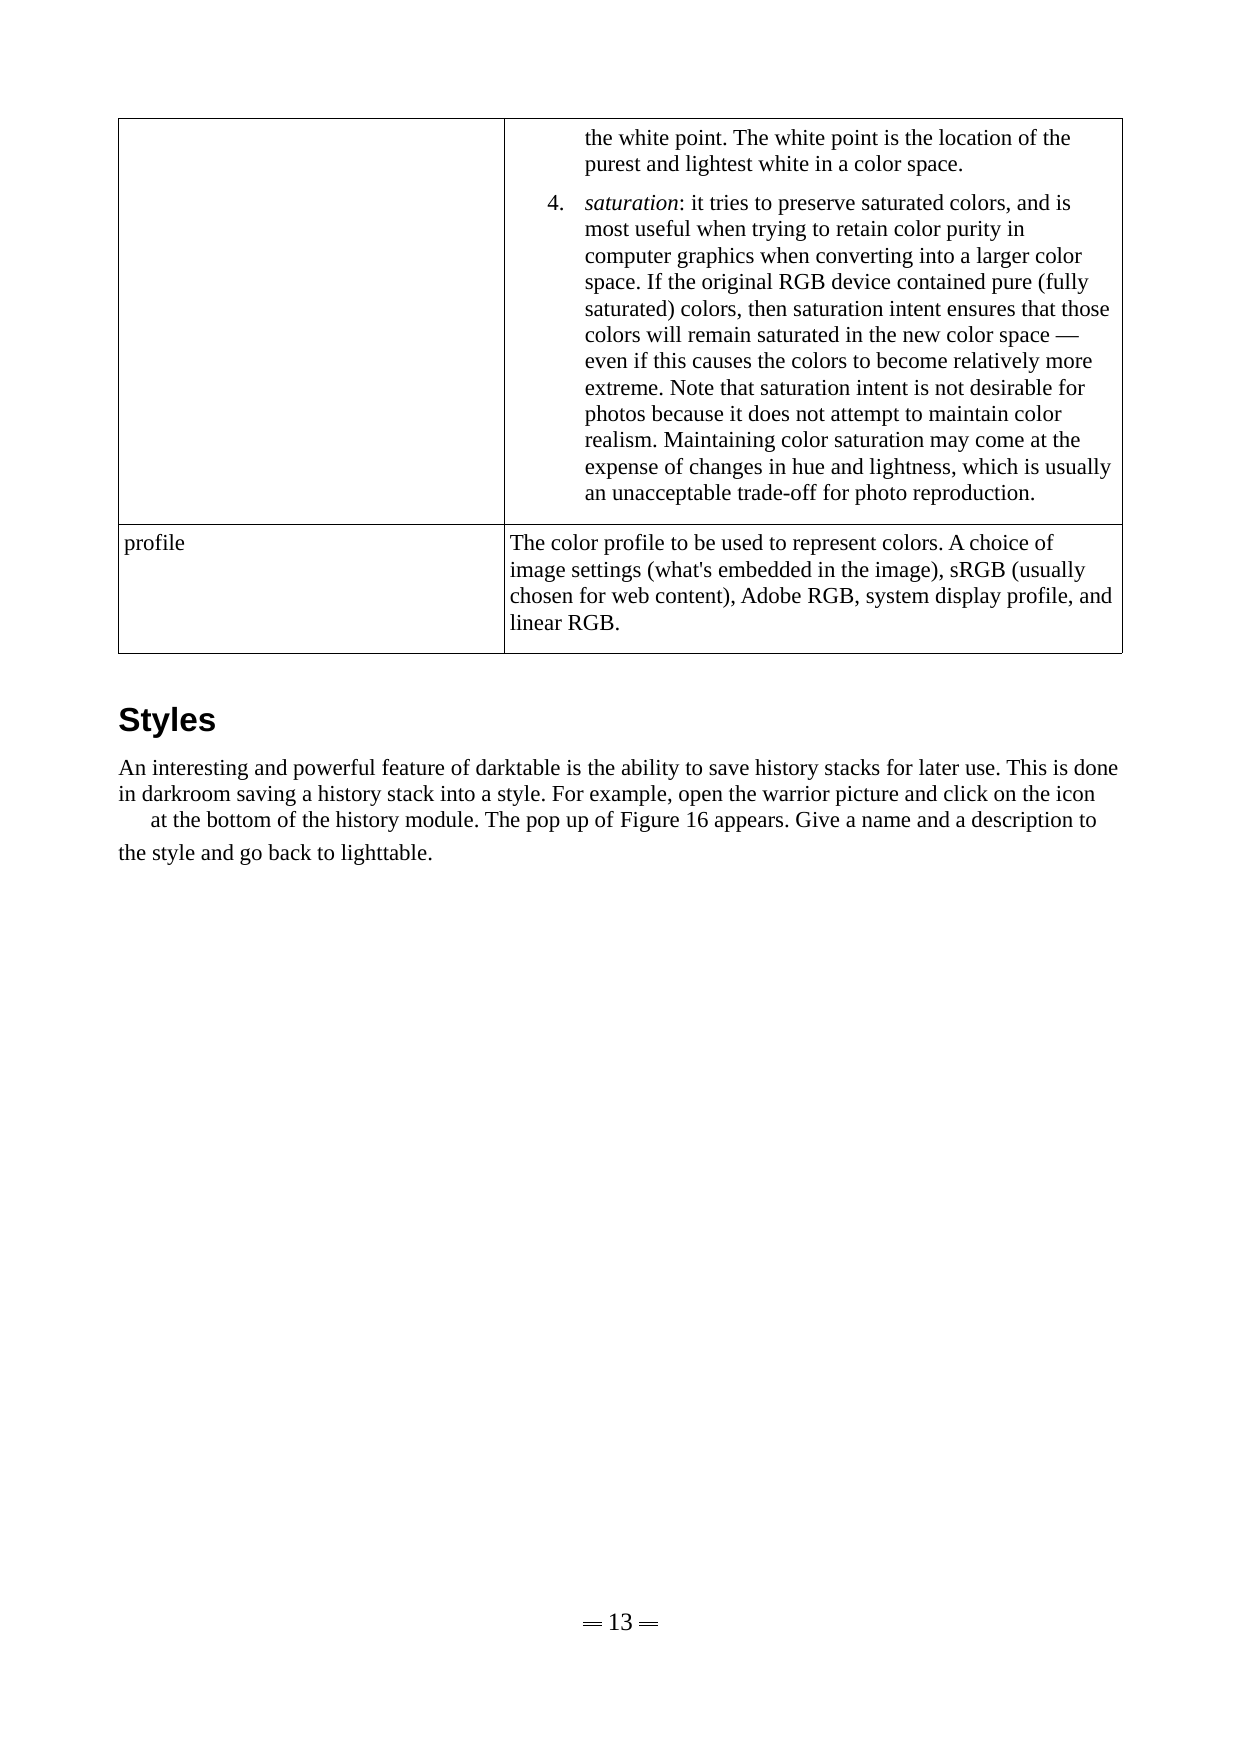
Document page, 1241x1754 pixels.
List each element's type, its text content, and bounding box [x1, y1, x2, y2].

subtitle Styles [118, 700, 1122, 739]
table_cell The color profile to be used to represent colors. A choice of image settings (what's embedded in the image), sRGB (usually chosen for web content), Adobe RGB, system display profile, and linear RGB. [505, 525, 1122, 653]
text An interesting and powerful feature of darktable is the ability to save history stacks for later use. This is done in darkroom saving a history stack into a style. For example, open the warrior picture and click on the icon at the bottom of the history module. The pop up of Figure 16 appears. Give a name and a description to the style and go back to lighttable. [118, 754, 1122, 865]
table_cell profile [119, 525, 504, 653]
table_cell [119, 119, 504, 524]
table_cell the white point. The white point is the location of the purest and lightest white in a color space. saturation: it tries to preserve saturated colors, and is most useful when trying to retain color purity in computer graphics when converting into a larger color space. If the original RGB device contained pure (fully saturated) colors, then saturation intent ensures that those colors will remain saturated in the new color space — even if this causes the colors to become relatively more extreme. Note that saturation intent is not desirable for photos because it does not attempt to maintain color realism. Maintaining color saturation may come at the expense of changes in hue and lightness, which is usually an unacceptable trade-off for photo reproduction. [505, 119, 1122, 524]
